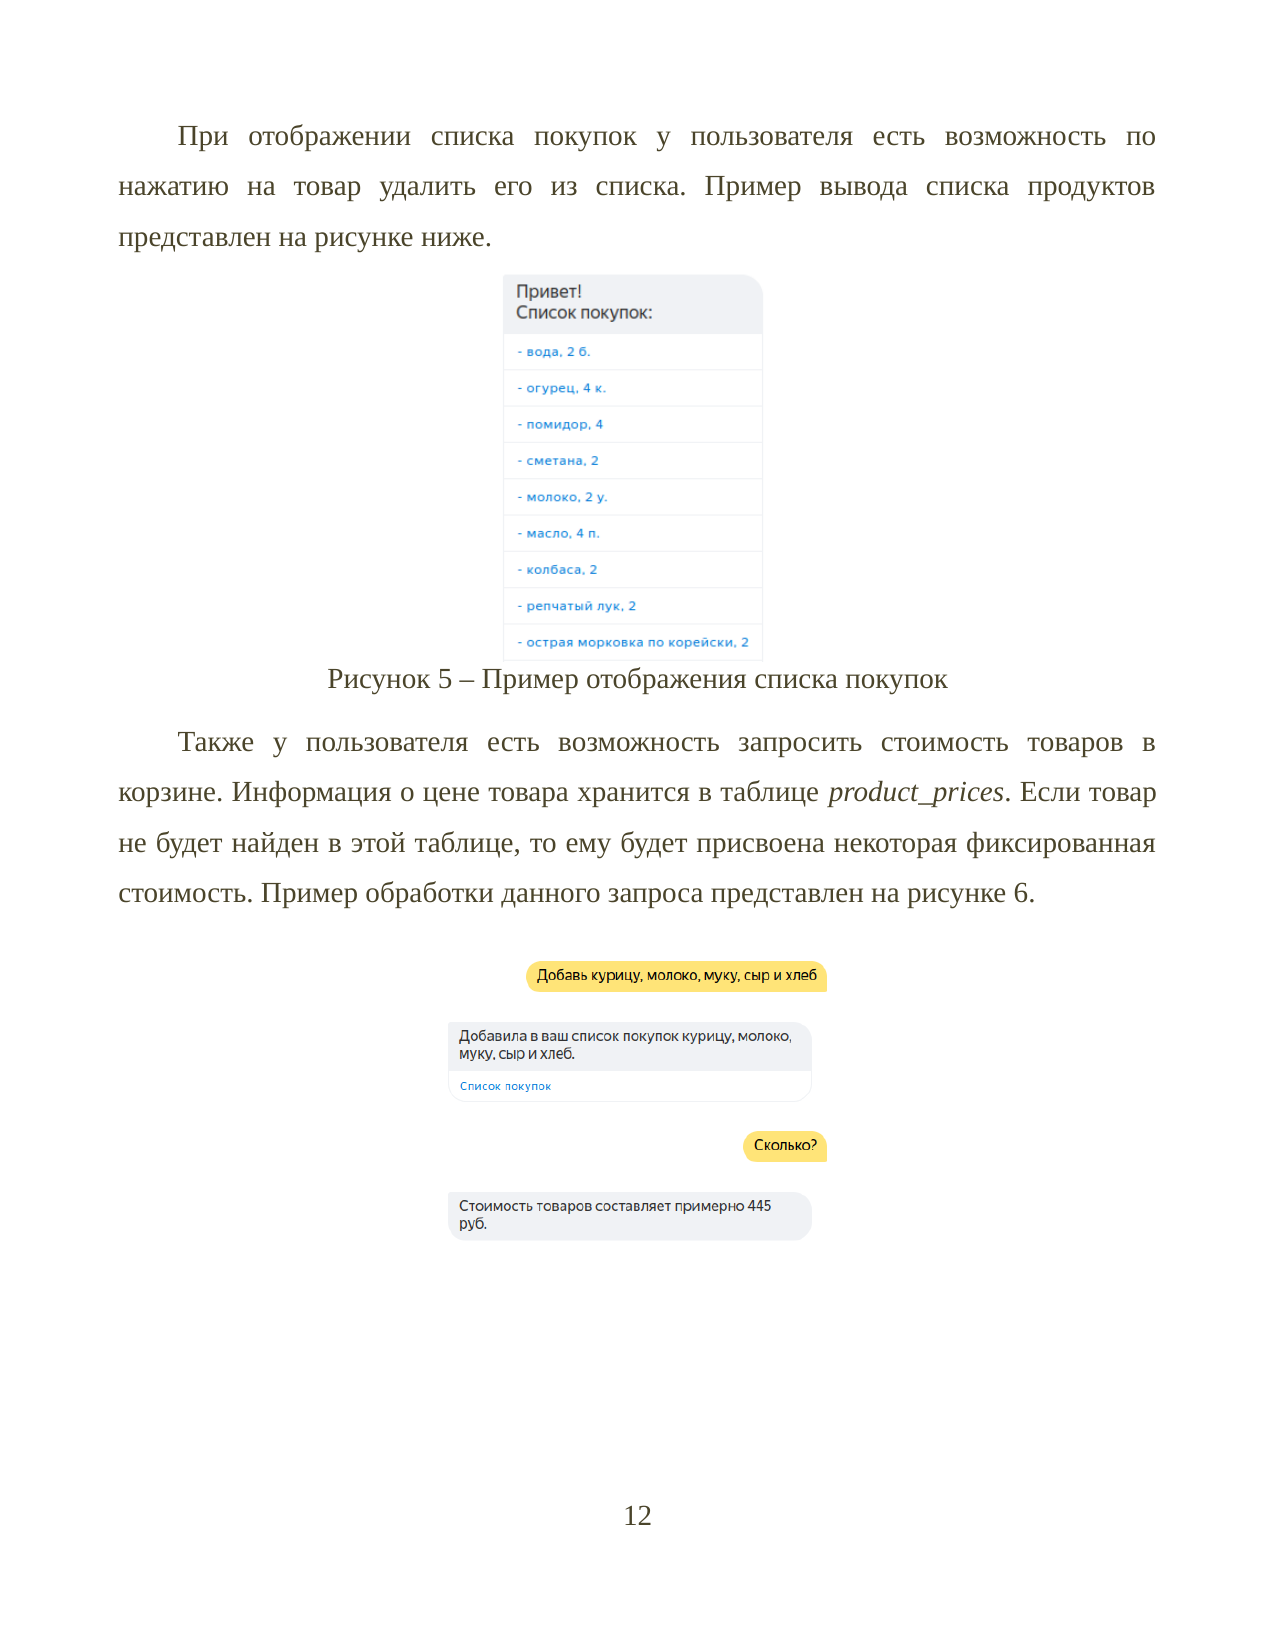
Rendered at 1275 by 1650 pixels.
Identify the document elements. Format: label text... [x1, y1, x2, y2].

picture [492, 269, 783, 662]
text Также у пользователя есть возможность запросить стоимость товаров в корзине. Информация о цене товара хранится в таблице product_prices. Если товар не будет найден в этой таблице, то ему будет присвоена некоторая фиксированная стоимость. Пример обработки данного запроса представлен на рисунке 6. [118, 724, 1157, 909]
subtitle Рисунок 5 – Пример отображения списка покупок [118, 662, 1157, 695]
text При отображении списка покупок у пользователя есть возможность по нажатию на товар удалить его из списка. Пример вывода списка продуктов представлен на рисунке ниже. [118, 118, 1157, 252]
picture [430, 946, 845, 1263]
